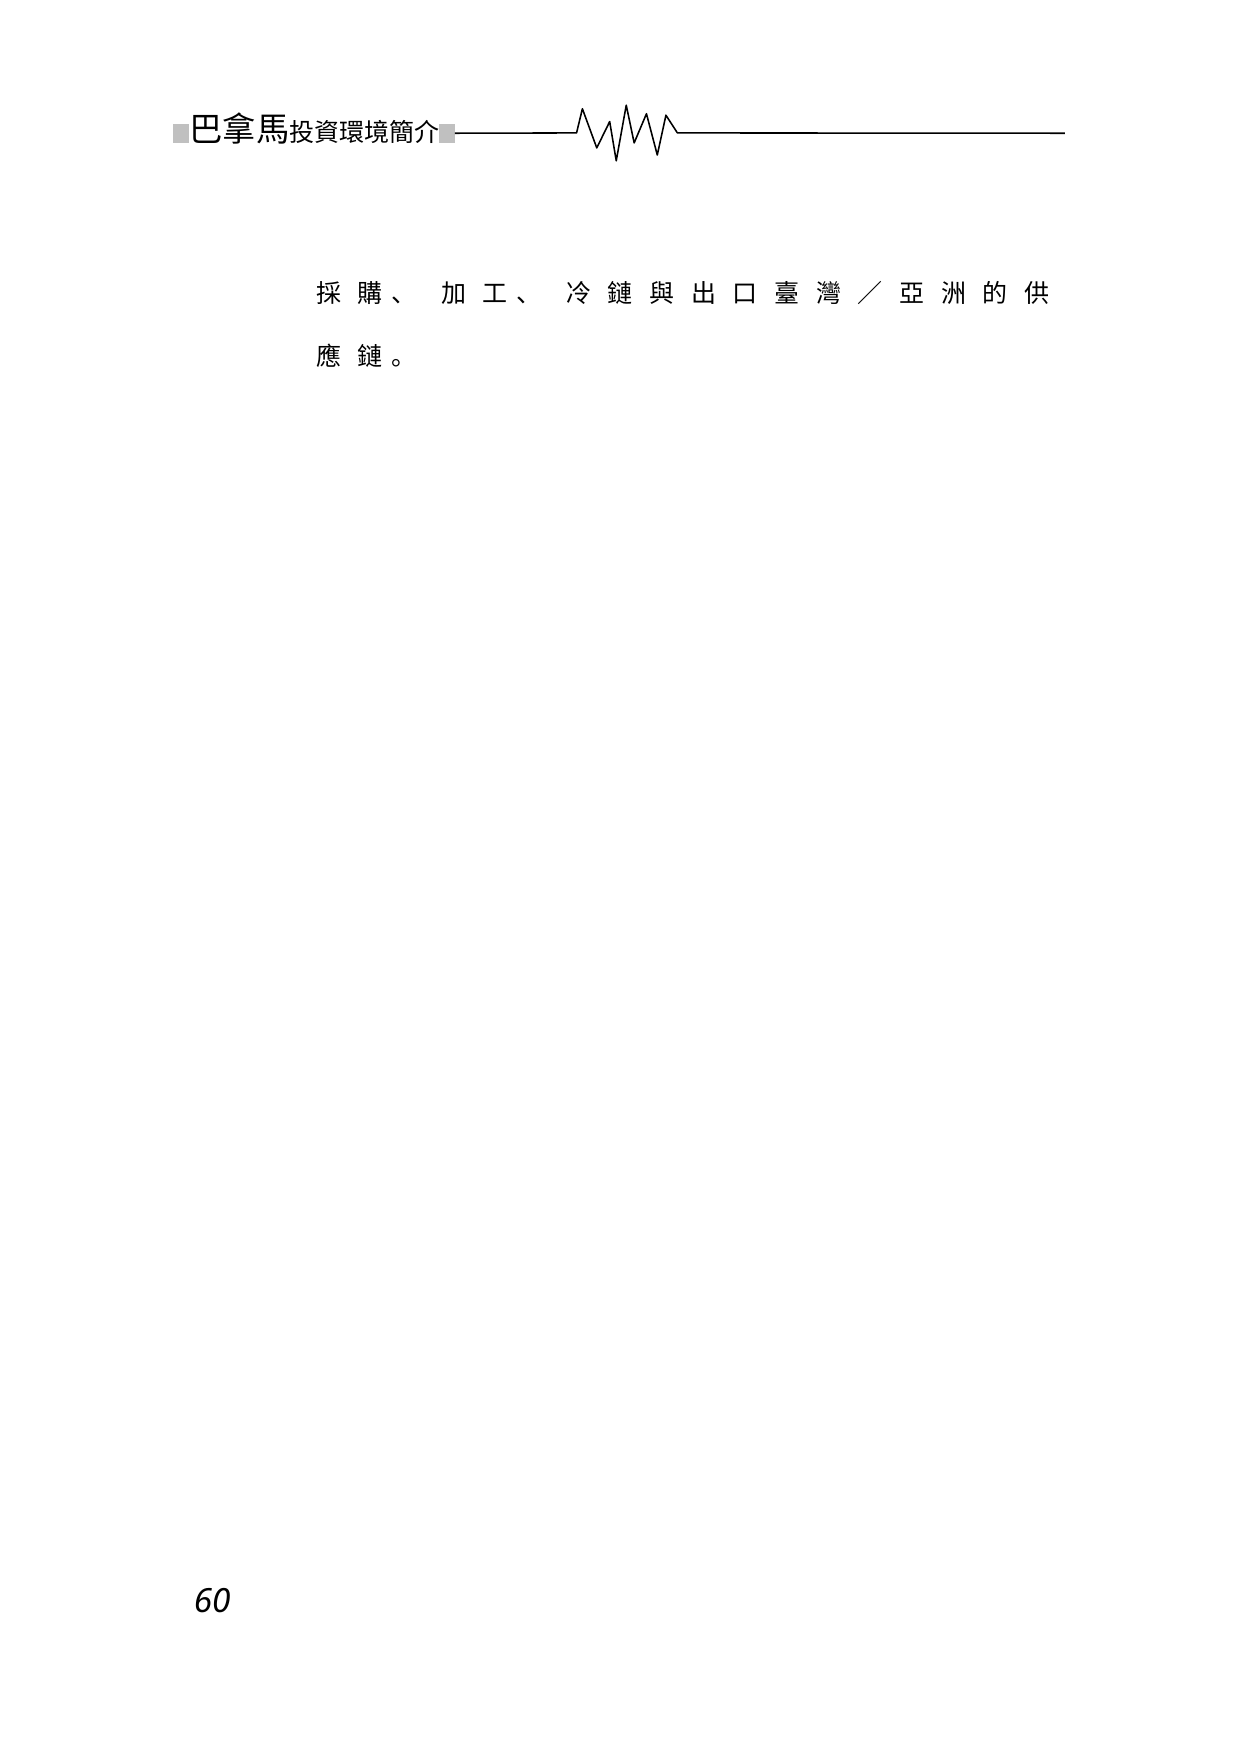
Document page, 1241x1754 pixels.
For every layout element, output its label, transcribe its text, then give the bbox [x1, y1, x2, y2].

text 採購、加工、冷鏈與出口臺灣／亞洲的供應鏈。 [281, 250, 1058, 375]
